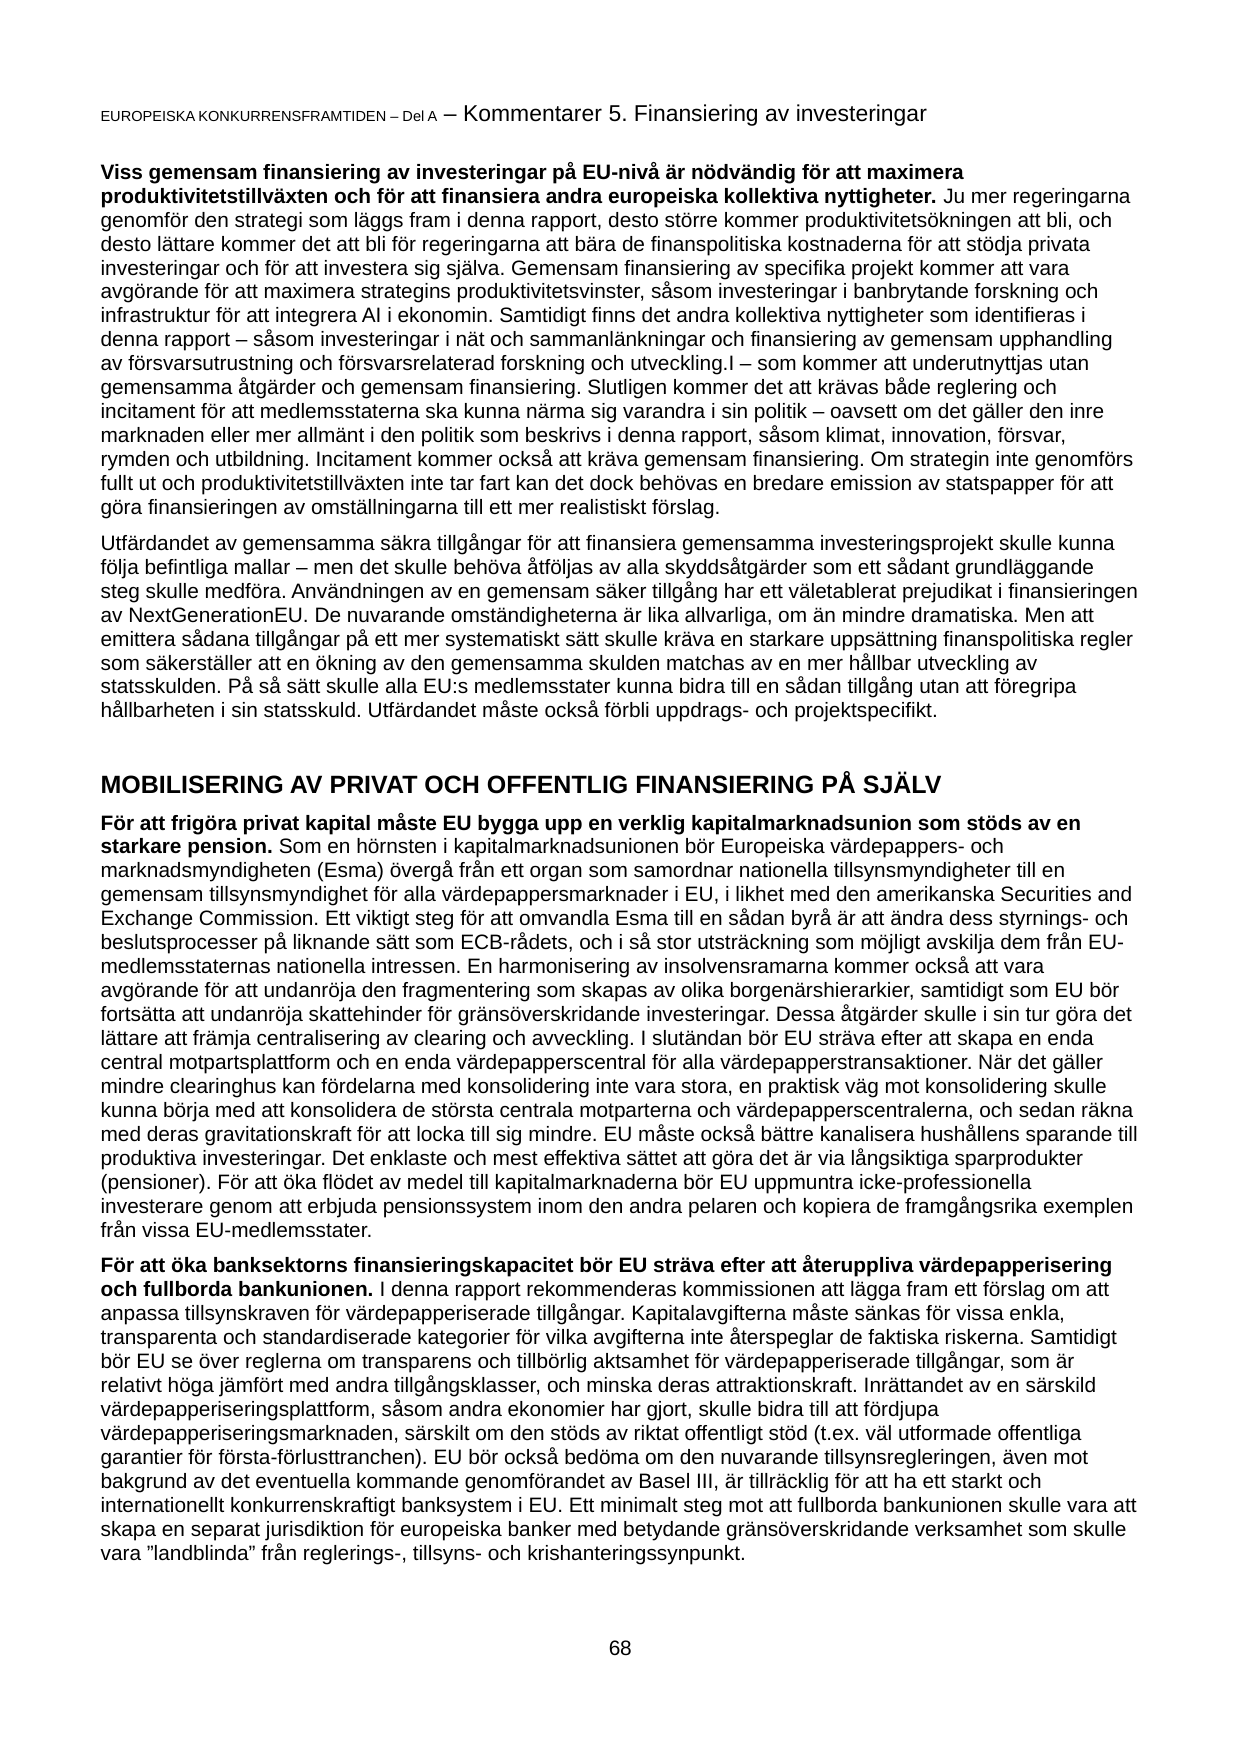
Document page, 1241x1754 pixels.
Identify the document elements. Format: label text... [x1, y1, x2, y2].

text För att öka banksektorns finansieringskapacitet bör EU sträva efter att återuppliva värdepapperisering och fullborda bankunionen. I denna rapport rekommenderas kommissionen att lägga fram ett förslag om att anpassa tillsynskraven för värdepapperiserade tillgångar. Kapitalavgifterna måste sänkas för vissa enkla, transparenta och standardiserade kategorier för vilka avgifterna inte återspeglar de faktiska riskerna. Samtidigt bör EU se över reglerna om transparens och tillbörlig aktsamhet för värdepapperiserade tillgångar, som är relativt höga jämfört med andra tillgångsklasser, och minska deras attraktionskraft. Inrättandet av en särskild värdepapperiseringsplattform, såsom andra ekonomier har gjort, skulle bidra till att fördjupa värdepapperiseringsmarknaden, särskilt om den stöds av riktat offentligt stöd (t.ex. väl utformade offentliga garantier för första-förlusttranchen). EU bör också bedöma om den nuvarande tillsynsregleringen, även mot bakgrund av det eventuella kommande genomförandet av Basel III, är tillräcklig för att ha ett starkt och internationellt konkurrenskraftigt banksystem i EU. Ett minimalt steg mot att fullborda bankunionen skulle vara att skapa en separat jurisdiktion för europeiska banker med betydande gränsöverskridande verksamhet som skulle vara ”landblinda” från reglerings-, tillsyns- och krishanteringssynpunkt. [100, 1253, 1140, 1565]
text Viss gemensam finansiering av investeringar på EU-nivå är nödvändig för att maximera produktivitetstillväxten och för att finansiera andra europeiska kollektiva nyttigheter. Ju mer regeringarna genomför den strategi som läggs fram i denna rapport, desto större kommer produktivitetsökningen att bli, och desto lättare kommer det att bli för regeringarna att bära de finanspolitiska kostnaderna för att stödja privata investeringar och för att investera sig själva. Gemensam finansiering av specifika projekt kommer att vara avgörande för att maximera strategins produktivitetsvinster, såsom investeringar i banbrytande forskning och infrastruktur för att integrera AI i ekonomin. Samtidigt finns det andra kollektiva nyttigheter som identifieras i denna rapport – såsom investeringar i nät och sammanlänkningar och finansiering av gemensam upphandling av försvarsutrustning och försvarsrelaterad forskning och utveckling.I – som kommer att underutnyttjas utan gemensamma åtgärder och gemensam finansiering. Slutligen kommer det att krävas både reglering och incitament för att medlemsstaterna ska kunna närma sig varandra i sin politik – oavsett om det gäller den inre marknaden eller mer allmänt i den politik som beskrivs i denna rapport, såsom klimat, innovation, försvar, rymden och utbildning. Incitament kommer också att kräva gemensam finansiering. Om strategin inte genomförs fullt ut och produktivitetstillväxten inte tar fart kan det dock behövas en bredare emission av statspapper för att göra finansieringen av omställningarna till ett mer realistiskt förslag. [100, 159, 1140, 519]
text MOBILISERING AV PRIVAT OCH OFFENTLIG FINANSIERING PÅ SJÄLV [100, 770, 1140, 798]
text För att frigöra privat kapital måste EU bygga upp en verklig kapitalmarknadsunion som stöds av en starkare pension. Som en hörnsten i kapitalmarknadsunionen bör Europeiska värdepappers- och marknadsmyndigheten (Esma) övergå från ett organ som samordnar nationella tillsynsmyndigheter till en gemensam tillsynsmyndighet för alla värdepappersmarknader i EU, i likhet med den amerikanska Securities and Exchange Commission. Ett viktigt steg för att omvandla Esma till en sådan byrå är att ändra dess styrnings- och beslutsprocesser på liknande sätt som ECB-rådets, och i så stor utsträckning som möjligt avskilja dem från EU-medlemsstaternas nationella intressen. En harmonisering av insolvensramarna kommer också att vara avgörande för att undanröja den fragmentering som skapas av olika borgenärshierarkier, samtidigt som EU bör fortsätta att undanröja skattehinder för gränsöverskridande investeringar. Dessa åtgärder skulle i sin tur göra det lättare att främja centralisering av clearing och avveckling. I slutändan bör EU sträva efter att skapa en enda central motpartsplattform och en enda värdepapperscentral för alla värdepapperstransaktioner. När det gäller mindre clearinghus kan fördelarna med konsolidering inte vara stora, en praktisk väg mot konsolidering skulle kunna börja med att konsolidera de största centrala motparterna och värdepapperscentralerna, och sedan räkna med deras gravitationskraft för att locka till sig mindre. EU måste också bättre kanalisera hushållens sparande till produktiva investeringar. Det enklaste och mest effektiva sättet att göra det är via långsiktiga sparprodukter (pensioner). För att öka flödet av medel till kapitalmarknaderna bör EU uppmuntra icke-professionella investerare genom att erbjuda pensionssystem inom den andra pelaren och kopiera de framgångsrika exemplen från vissa EU-medlemsstater. [100, 810, 1140, 1242]
text Utfärdandet av gemensamma säkra tillgångar för att finansiera gemensamma investeringsprojekt skulle kunna följa befintliga mallar – men det skulle behöva åtföljas av alla skyddsåtgärder som ett sådant grundläggande steg skulle medföra. Användningen av en gemensam säker tillgång har ett väletablerat prejudikat i finansieringen av NextGenerationEU. De nuvarande omständigheterna är lika allvarliga, om än mindre dramatiska. Men att emittera sådana tillgångar på ett mer systematiskt sätt skulle kräva en starkare uppsättning finanspolitiska regler som säkerställer att en ökning av den gemensamma skulden matchas av en mer hållbar utveckling av statsskulden. På så sätt skulle alla EU:s medlemsstater kunna bidra till en sådan tillgång utan att föregripa hållbarheten i sin statsskuld. Utfärdandet måste också förbli uppdrags- och projektspecifikt. [100, 531, 1140, 722]
